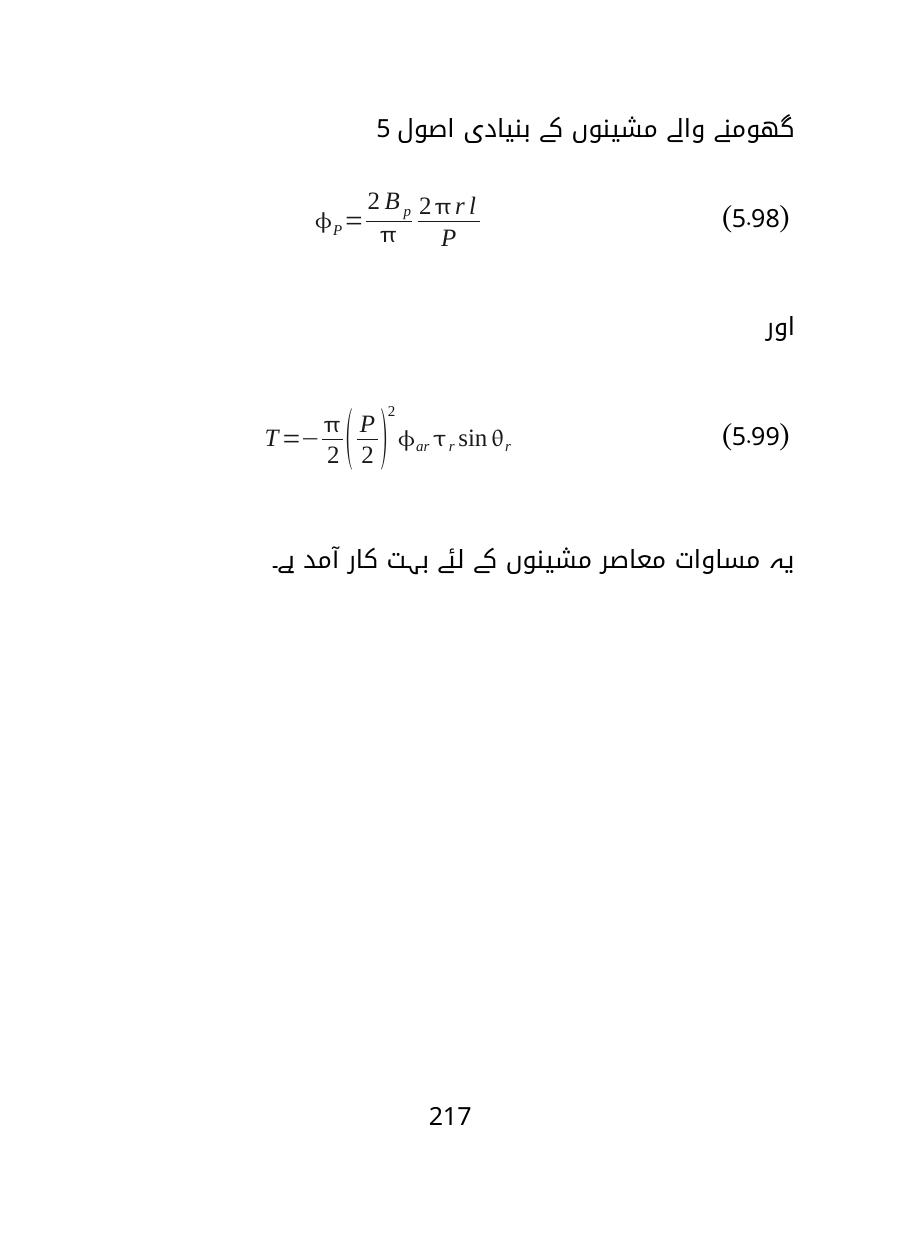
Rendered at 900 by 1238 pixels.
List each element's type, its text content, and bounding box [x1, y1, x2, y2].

text یہ مساوات معاصر مشینوں کے لئے بہت کار آمد ہے۔ [105, 536, 795, 583]
table_header [105, 183, 681, 269]
table_header (5.98) [681, 183, 795, 269]
table_header [105, 397, 678, 489]
table_header (5.99) [678, 397, 795, 489]
text اور [105, 303, 795, 350]
